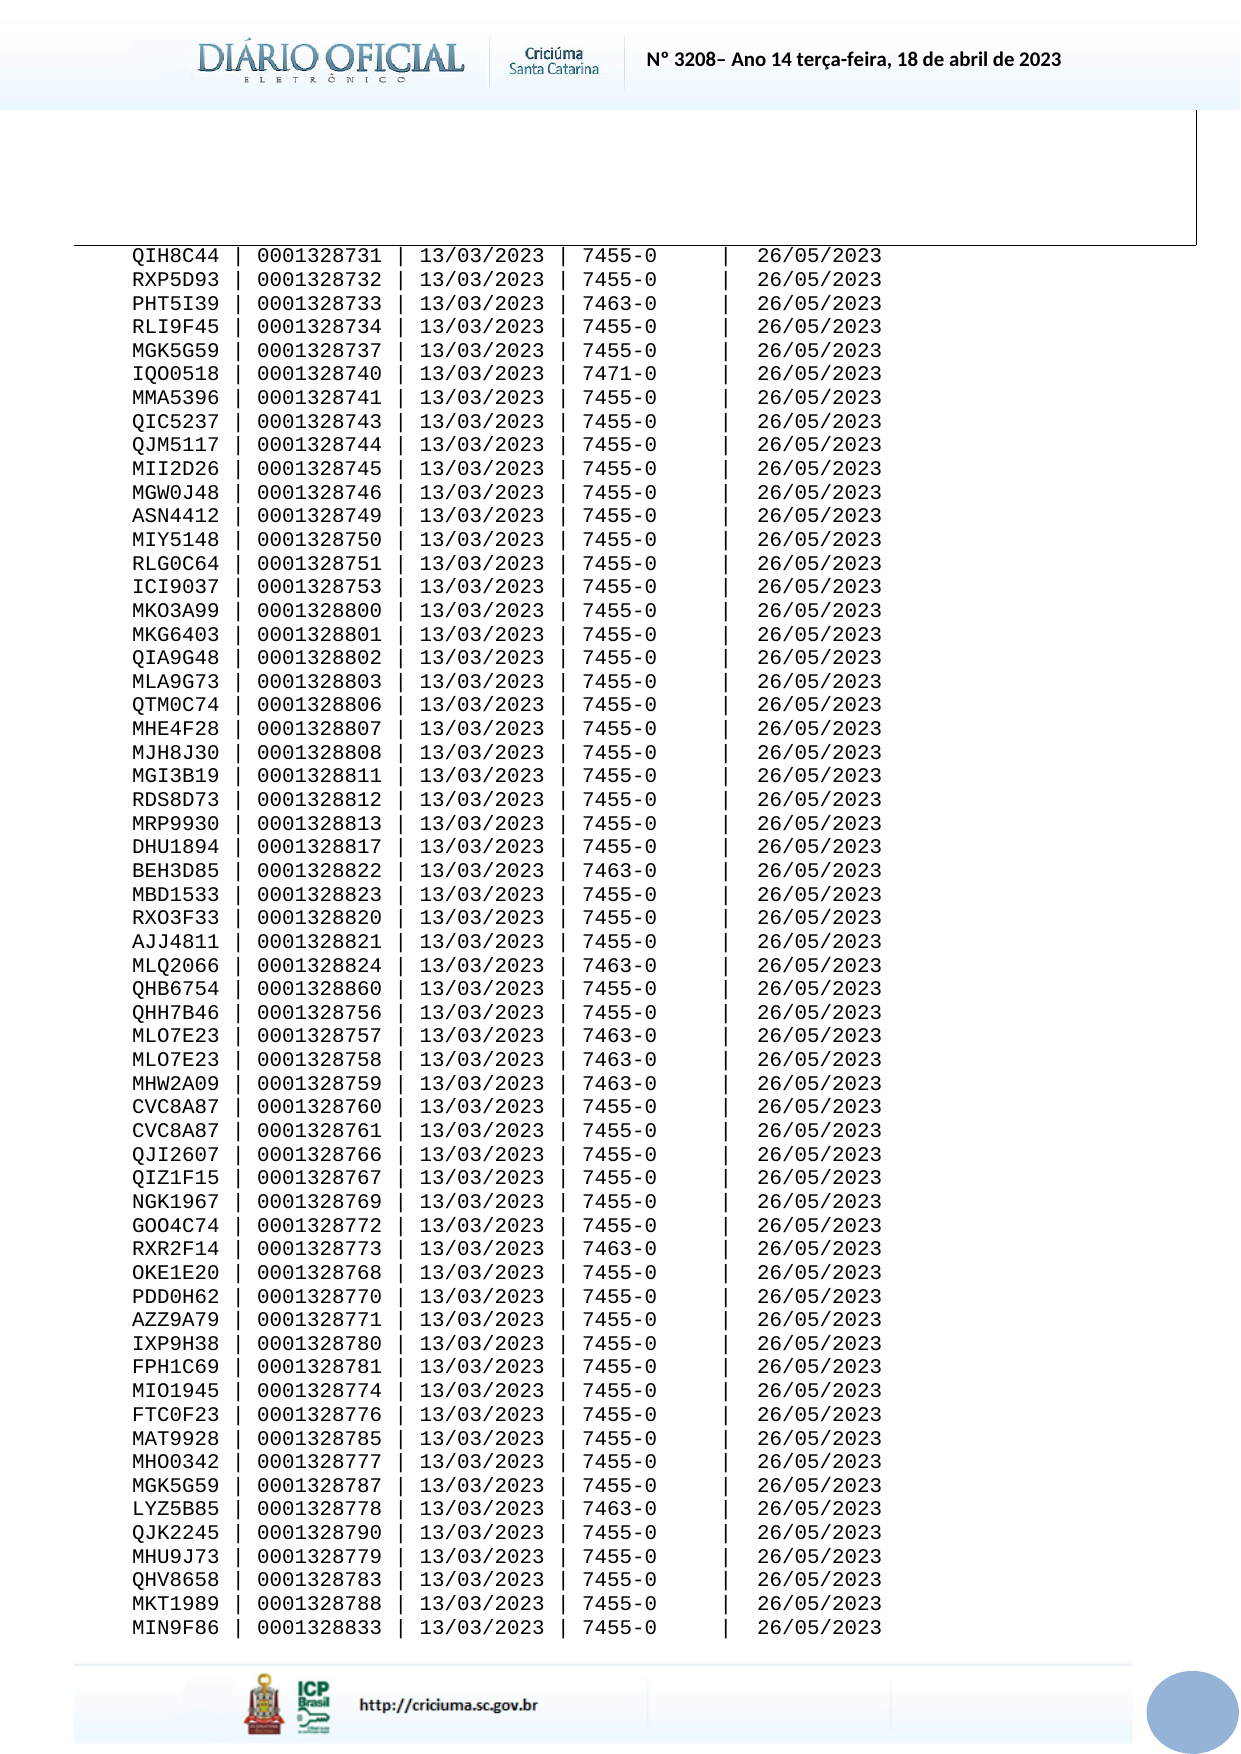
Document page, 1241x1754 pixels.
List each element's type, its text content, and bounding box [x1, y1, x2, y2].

text MHU9J73 | 0001328779 | 13/03/2023 | 7455-0 | 26/05/2023 [44, 1546, 1196, 1569]
text RLI9F45 | 0001328734 | 13/03/2023 | 7455-0 | 26/05/2023 [44, 316, 1196, 340]
text MLO7E23 | 0001328757 | 13/03/2023 | 7463-0 | 26/05/2023 [44, 1026, 1196, 1049]
text MGK5G59 | 0001328787 | 13/03/2023 | 7455-0 | 26/05/2023 [44, 1475, 1196, 1498]
text QTM0C74 | 0001328806 | 13/03/2023 | 7455-0 | 26/05/2023 [44, 694, 1196, 718]
text LYZ5B85 | 0001328778 | 13/03/2023 | 7463-0 | 26/05/2023 [44, 1498, 1196, 1522]
text FPH1C69 | 0001328781 | 13/03/2023 | 7455-0 | 26/05/2023 [44, 1357, 1196, 1380]
text RXP5D93 | 0001328732 | 13/03/2023 | 7455-0 | 26/05/2023 [44, 269, 1196, 292]
text QHB6754 | 0001328860 | 13/03/2023 | 7455-0 | 26/05/2023 [44, 978, 1196, 1002]
text QIC5237 | 0001328743 | 13/03/2023 | 7455-0 | 26/05/2023 [44, 411, 1196, 434]
text MMA5396 | 0001328741 | 13/03/2023 | 7455-0 | 26/05/2023 [44, 387, 1196, 411]
text QJM5117 | 0001328744 | 13/03/2023 | 7455-0 | 26/05/2023 [44, 434, 1196, 458]
text QJI2607 | 0001328766 | 13/03/2023 | 7455-0 | 26/05/2023 [44, 1144, 1196, 1167]
text MIY5148 | 0001328750 | 13/03/2023 | 7455-0 | 26/05/2023 [44, 529, 1196, 553]
text QHH7B46 | 0001328756 | 13/03/2023 | 7455-0 | 26/05/2023 [44, 1002, 1196, 1026]
text MAT9928 | 0001328785 | 13/03/2023 | 7455-0 | 26/05/2023 [44, 1427, 1196, 1451]
text CVC8A87 | 0001328761 | 13/03/2023 | 7455-0 | 26/05/2023 [44, 1120, 1196, 1144]
text QIZ1F15 | 0001328767 | 13/03/2023 | 7455-0 | 26/05/2023 [44, 1167, 1196, 1191]
text PHT5I39 | 0001328733 | 13/03/2023 | 7463-0 | 26/05/2023 [44, 292, 1196, 316]
text MLO7E23 | 0001328758 | 13/03/2023 | 7463-0 | 26/05/2023 [44, 1049, 1196, 1073]
text MHW2A09 | 0001328759 | 13/03/2023 | 7463-0 | 26/05/2023 [44, 1073, 1196, 1096]
text ASN4412 | 0001328749 | 13/03/2023 | 7455-0 | 26/05/2023 [44, 505, 1196, 529]
text MLQ2066 | 0001328824 | 13/03/2023 | 7463-0 | 26/05/2023 [44, 954, 1196, 978]
text MIO1945 | 0001328774 | 13/03/2023 | 7455-0 | 26/05/2023 [44, 1380, 1196, 1404]
text MHO0342 | 0001328777 | 13/03/2023 | 7455-0 | 26/05/2023 [44, 1451, 1196, 1475]
text MJH8J30 | 0001328808 | 13/03/2023 | 7455-0 | 26/05/2023 [44, 742, 1196, 765]
text MKG6403 | 0001328801 | 13/03/2023 | 7455-0 | 26/05/2023 [44, 623, 1196, 647]
text QJK2245 | 0001328790 | 13/03/2023 | 7455-0 | 26/05/2023 [44, 1522, 1196, 1546]
text NGK1967 | 0001328769 | 13/03/2023 | 7455-0 | 26/05/2023 [44, 1191, 1196, 1215]
text RLG0C64 | 0001328751 | 13/03/2023 | 7455-0 | 26/05/2023 [44, 553, 1196, 576]
text RXO3F33 | 0001328820 | 13/03/2023 | 7455-0 | 26/05/2023 [44, 907, 1196, 931]
text MGW0J48 | 0001328746 | 13/03/2023 | 7455-0 | 26/05/2023 [44, 482, 1196, 505]
text RXR2F14 | 0001328773 | 13/03/2023 | 7463-0 | 26/05/2023 [44, 1238, 1196, 1262]
text OKE1E20 | 0001328768 | 13/03/2023 | 7455-0 | 26/05/2023 [44, 1262, 1196, 1286]
text BEH3D85 | 0001328822 | 13/03/2023 | 7463-0 | 26/05/2023 [44, 860, 1196, 884]
text CVC8A87 | 0001328760 | 13/03/2023 | 7455-0 | 26/05/2023 [44, 1096, 1196, 1120]
text MII2D26 | 0001328745 | 13/03/2023 | 7455-0 | 26/05/2023 [44, 458, 1196, 482]
text QHV8658 | 0001328783 | 13/03/2023 | 7455-0 | 26/05/2023 [44, 1569, 1196, 1593]
text QIH8C44 | 0001328731 | 13/03/2023 | 7455-0 | 26/05/2023 [44, 245, 1196, 269]
text AJJ4811 | 0001328821 | 13/03/2023 | 7455-0 | 26/05/2023 [44, 931, 1196, 954]
text RDS8D73 | 0001328812 | 13/03/2023 | 7455-0 | 26/05/2023 [44, 789, 1196, 813]
text MKO3A99 | 0001328800 | 13/03/2023 | 7455-0 | 26/05/2023 [44, 600, 1196, 623]
text MLA9G73 | 0001328803 | 13/03/2023 | 7455-0 | 26/05/2023 [44, 671, 1196, 694]
text MRP9930 | 0001328813 | 13/03/2023 | 7455-0 | 26/05/2023 [44, 813, 1196, 836]
text QIA9G48 | 0001328802 | 13/03/2023 | 7455-0 | 26/05/2023 [44, 647, 1196, 671]
text AZZ9A79 | 0001328771 | 13/03/2023 | 7455-0 | 26/05/2023 [44, 1309, 1196, 1333]
text MKT1989 | 0001328788 | 13/03/2023 | 7455-0 | 26/05/2023 [44, 1593, 1196, 1617]
text GOO4C74 | 0001328772 | 13/03/2023 | 7455-0 | 26/05/2023 [44, 1215, 1196, 1238]
text IXP9H38 | 0001328780 | 13/03/2023 | 7455-0 | 26/05/2023 [44, 1333, 1196, 1357]
text MBD1533 | 0001328823 | 13/03/2023 | 7455-0 | 26/05/2023 [44, 884, 1196, 907]
text FTC0F23 | 0001328776 | 13/03/2023 | 7455-0 | 26/05/2023 [44, 1404, 1196, 1427]
text IQO0518 | 0001328740 | 13/03/2023 | 7471-0 | 26/05/2023 [44, 363, 1196, 387]
text DHU1894 | 0001328817 | 13/03/2023 | 7455-0 | 26/05/2023 [44, 836, 1196, 860]
text MHE4F28 | 0001328807 | 13/03/2023 | 7455-0 | 26/05/2023 [44, 718, 1196, 742]
text PDD0H62 | 0001328770 | 13/03/2023 | 7455-0 | 26/05/2023 [44, 1286, 1196, 1309]
text MGI3B19 | 0001328811 | 13/03/2023 | 7455-0 | 26/05/2023 [44, 765, 1196, 789]
text MIN9F86 | 0001328833 | 13/03/2023 | 7455-0 | 26/05/2023 [44, 1617, 1196, 1640]
text ICI9037 | 0001328753 | 13/03/2023 | 7455-0 | 26/05/2023 [44, 576, 1196, 600]
text MGK5G59 | 0001328737 | 13/03/2023 | 7455-0 | 26/05/2023 [44, 340, 1196, 363]
